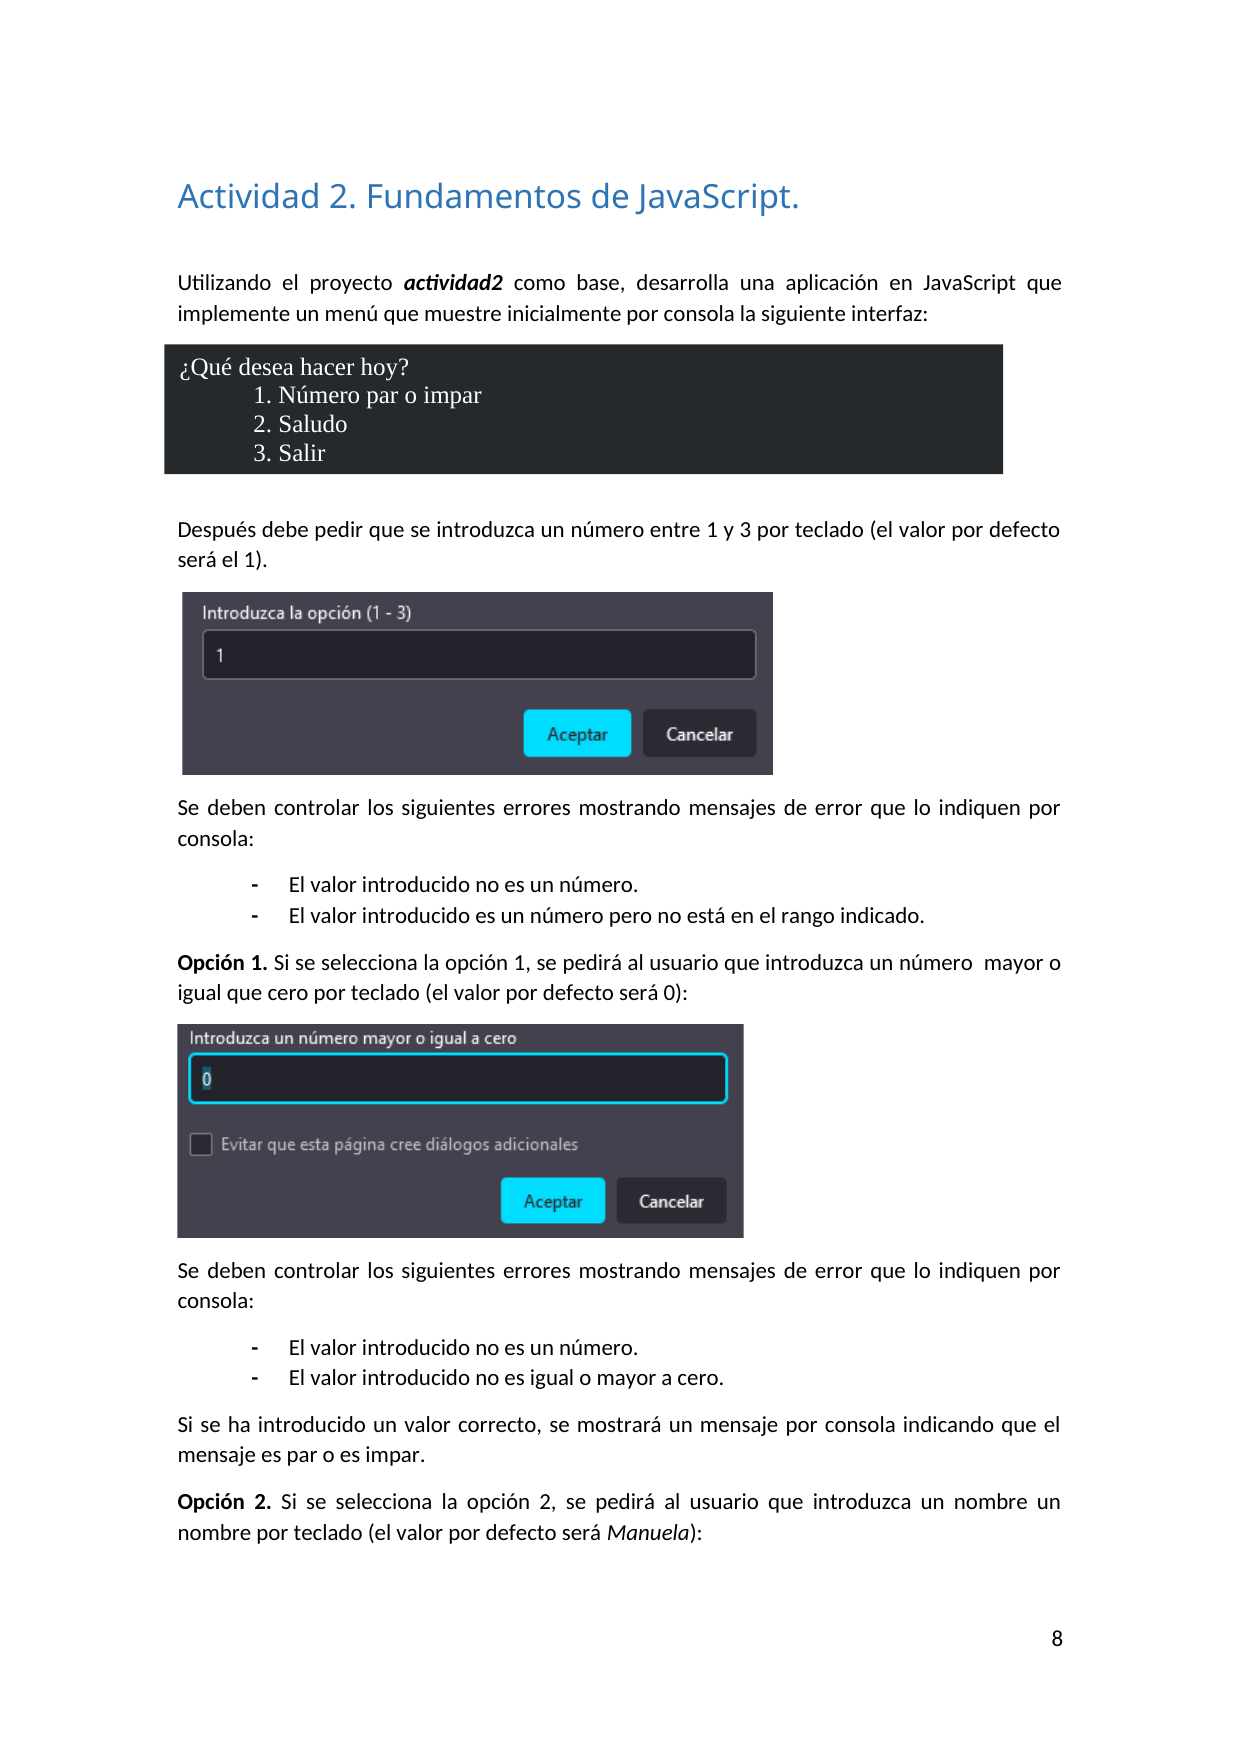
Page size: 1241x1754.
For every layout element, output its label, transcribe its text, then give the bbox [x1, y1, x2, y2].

text 2. Saludo [179, 409, 988, 438]
picture [182, 592, 773, 775]
text Se deben controlar los siguientes errores mostrando mensajes de error que lo indiquen por consola: [177, 1256, 1063, 1314]
list El valor introducido es un número pero no está en el rango indicado. [251, 901, 1063, 929]
text ¿Qué desea hacer hoy? [179, 352, 988, 381]
list El valor introducido no es igual o mayor a cero. [251, 1363, 1063, 1391]
text 1. Número par o impar [179, 381, 988, 409]
list El valor introducido no es un número. [251, 1333, 1063, 1361]
subtitle Actividad 2. Fundamentos de JavaScript. [177, 173, 1063, 218]
text Opción 2. Si se selecciona la opción 2, se pedirá al usuario que introduzca un nombre un nombre por teclado (el valor por defecto será Manuela): [177, 1487, 1063, 1546]
text Se deben controlar los siguientes errores mostrando mensajes de error que lo indiquen por consola: [177, 793, 1063, 852]
text Opción 1. Si se selecciona la opción 1, se pedirá al usuario que introduzca un número mayor o igual que cero por teclado (el valor por defecto será 0): [177, 948, 1063, 1006]
picture [177, 1024, 744, 1238]
list El valor introducido no es un número. [251, 871, 1063, 898]
text 3. Salir [179, 438, 988, 467]
text Después debe pedir que se introduzca un número entre 1 y 3 por teclado (el valor por defecto será el 1). [177, 515, 1063, 573]
text Utilizando el proyecto actividad2 como base, desarrolla una aplicación en JavaScript que implemente un menú que muestre inicialmente por consola la siguiente interfaz: [177, 268, 1063, 327]
text Si se ha introducido un valor correcto, se mostrará un mensaje por consola indicando que el mensaje es par o es impar. [177, 1410, 1063, 1468]
